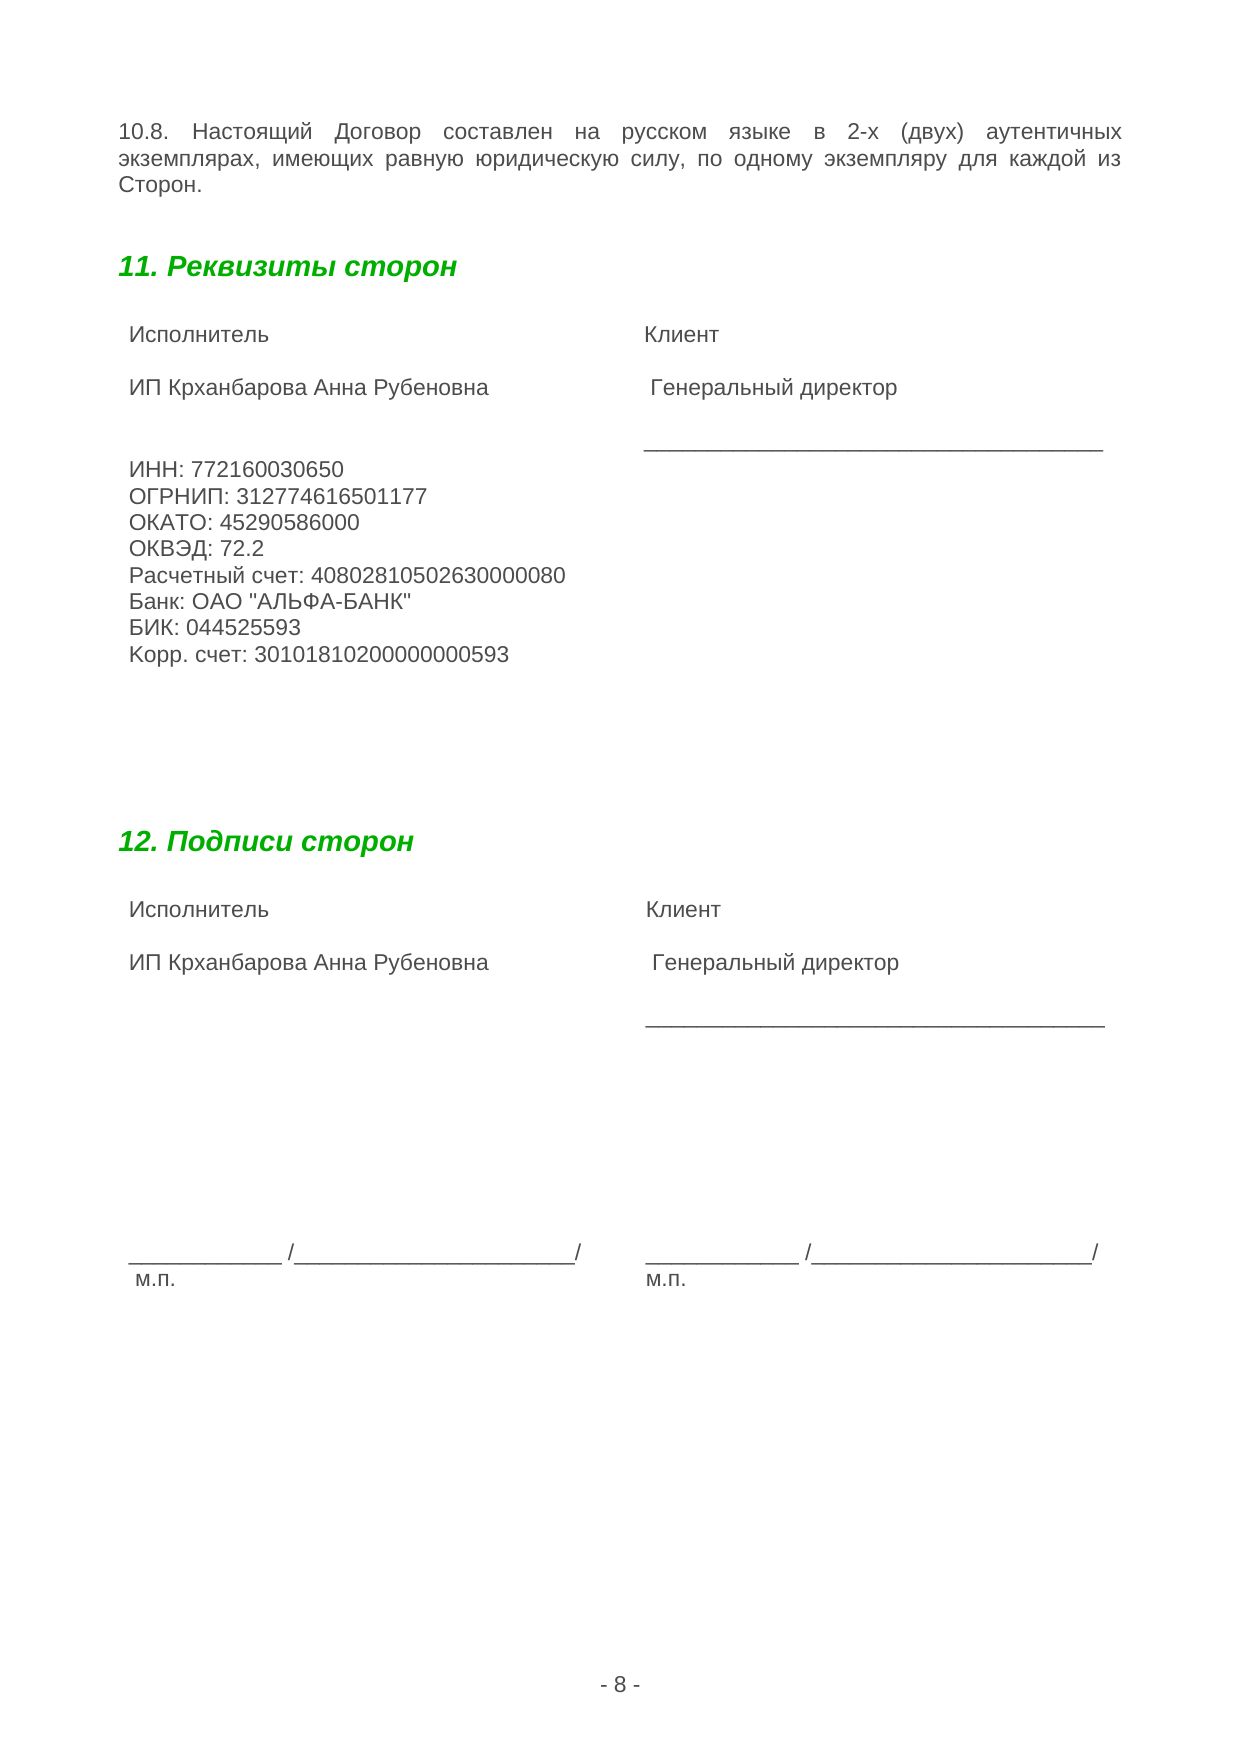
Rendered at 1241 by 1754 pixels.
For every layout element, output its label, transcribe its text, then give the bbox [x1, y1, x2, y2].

table_cell [117, 923, 634, 949]
table_cell [634, 923, 1120, 949]
table_cell Генеральный директор ____________________________________ [633, 374, 1122, 456]
table_cell [117, 347, 633, 374]
table_cell [633, 456, 1122, 746]
table_cell ИП Крханбарова Анна Рубеновна [117, 374, 633, 456]
table_cell Генеральный директор ____________________________________ [634, 949, 1120, 1028]
table_header Исполнитель [117, 896, 634, 923]
table_cell [633, 347, 1122, 374]
table_cell ____________ /______________________/ м.п. [117, 1028, 634, 1292]
subtitle 12. Подписи сторон [118, 824, 1122, 857]
text 10.8. Настоящий Договор составлен на русском языке в 2-х (двух) аутентичных экземплярах, имеющих равную юридическую силу, по одному экземпляру для каждой из Сторон. [118, 118, 1122, 197]
table_header Исполнитель [117, 321, 633, 347]
table_header Клиент [634, 896, 1120, 923]
table_header Клиент [633, 321, 1122, 347]
table_cell ИП Крханбарова Анна Рубеновна [117, 949, 634, 1028]
table_cell ИНН: 772160030650 ОГРНИП: 312774616501177 ОКАТО: 45290586000 ОКВЭД: 72.2 Расчетный счет: 40802810502630000080 Банк: ОАО "АЛЬФА-БАНК" БИК: 044525593 Kорр. счет: 30101810200000000593 [117, 456, 633, 746]
subtitle 11. Реквизиты сторон [118, 248, 1122, 282]
table_cell ____________ /______________________/ м.п. [634, 1028, 1120, 1292]
